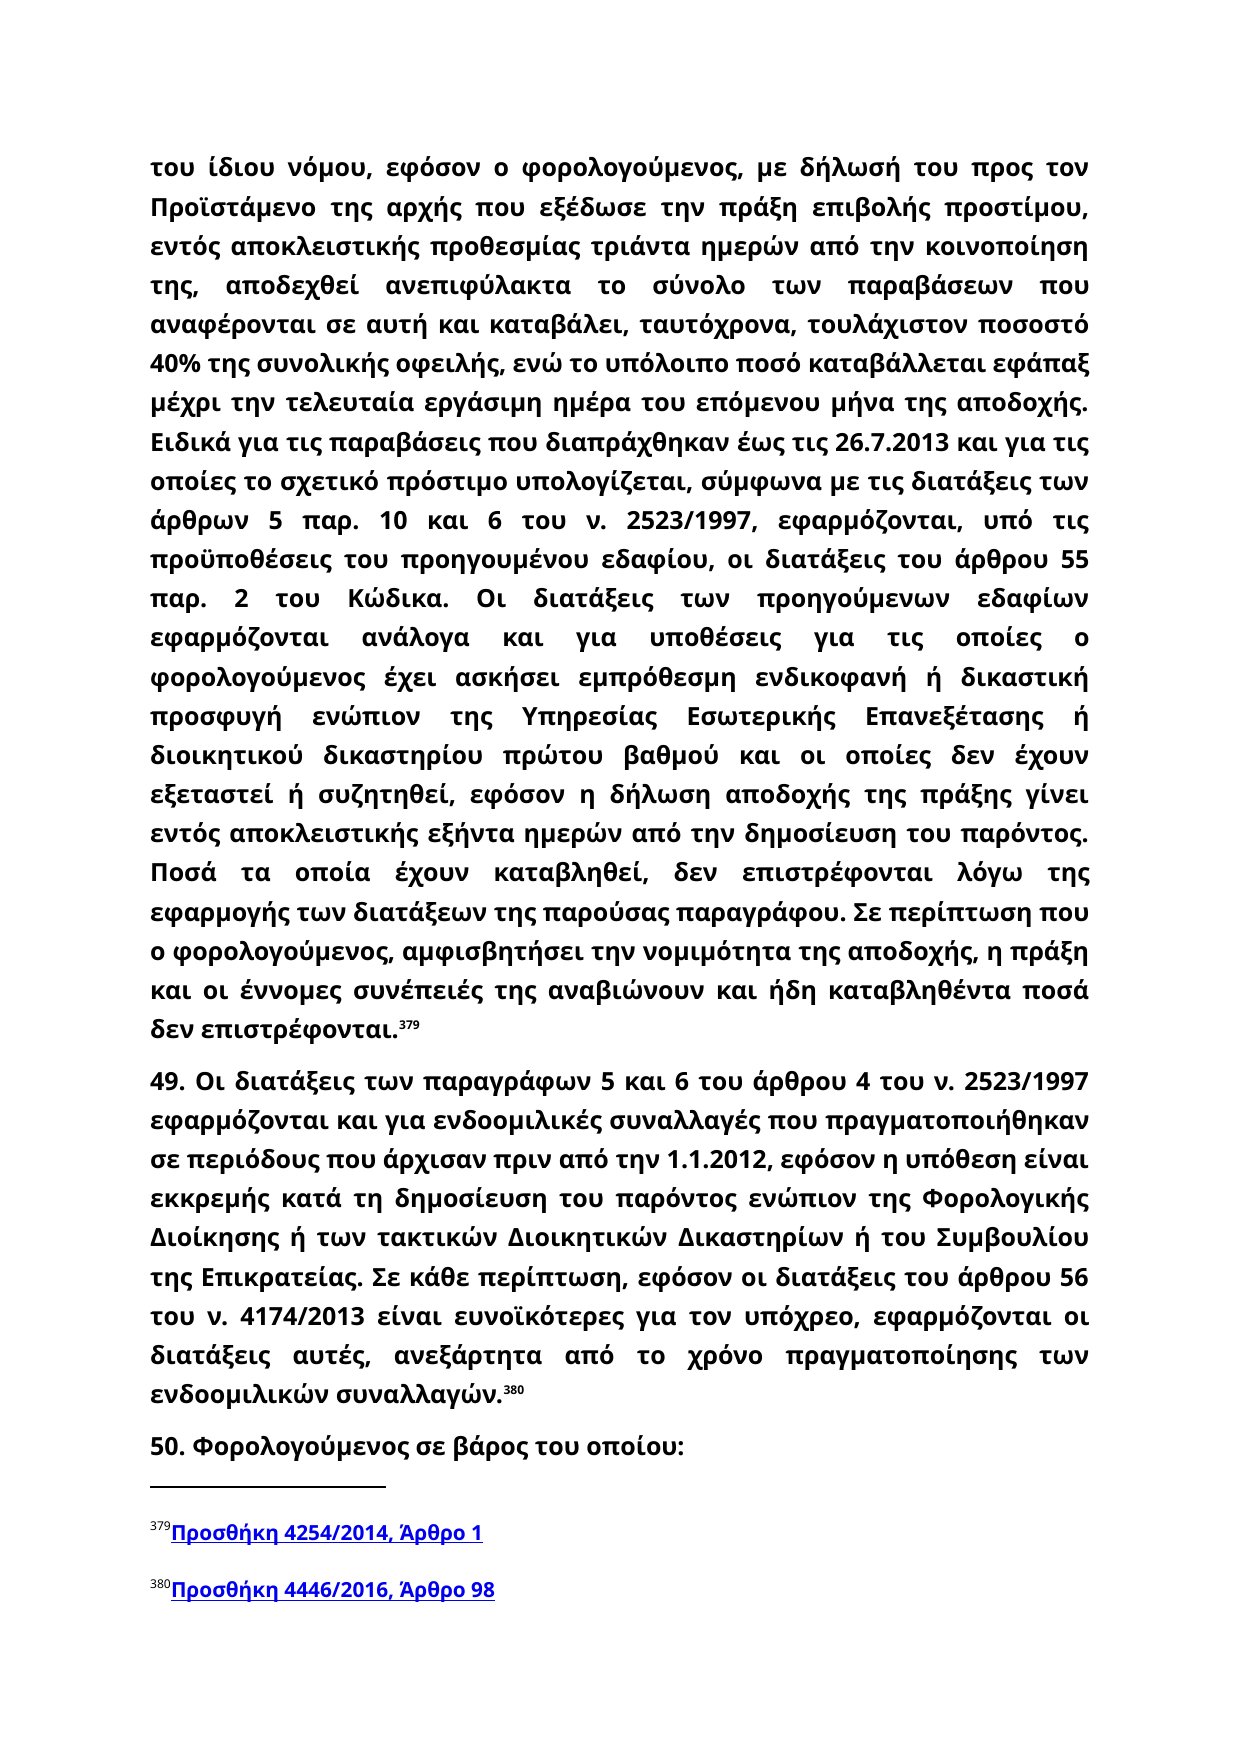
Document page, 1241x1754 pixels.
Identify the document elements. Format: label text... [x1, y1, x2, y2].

text Προσθήκη 4446/2016, Άρθρο 98 [150, 1576, 1090, 1604]
text του ίδιου νόμου, εφόσον ο φορολογούμενος, με δήλωσή του προς τον Προϊστάμενο της αρχής που εξέδωσε την πράξη επιβολής προστίμου, εντός αποκλειστικής προθεσμίας τριάντα ημερών από την κοινοποίηση της, αποδεχθεί ανεπιφύλακτα το σύνολο των παραβάσεων που αναφέρονται σε αυτή και καταβάλει, ταυτόχρονα, τουλάχιστον ποσοστό 40% της συνολικής οφειλής, ενώ το υπόλοιπο ποσό καταβάλλεται εφάπαξ μέχρι την τελευταία εργάσιμη ημέρα του επόμενου μήνα της αποδοχής. Ειδικά για τις παραβάσεις που διαπράχθηκαν έως τις 26.7.2013 και για τις οποίες το σχετικό πρόστιμο υπολογίζεται, σύμφωνα με τις διατάξεις των άρθρων 5 παρ. 10 και 6 του ν. 2523/1997, εφαρμόζονται, υπό τις προϋποθέσεις του προηγουμένου εδαφίου, οι διατάξεις του άρθρου 55 παρ. 2 του Κώδικα. Οι διατάξεις των προηγούμενων εδαφίων εφαρμόζονται ανάλογα και για υποθέσεις για τις οποίες ο φορολογούμενος έχει ασκήσει εμπρόθεσμη ενδικοφανή ή δικαστική προσφυγή ενώπιον της Υπηρεσίας Εσωτερικής Επανεξέτασης ή διοικητικού δικαστηρίου πρώτου βαθμού και οι οποίες δεν έχουν εξεταστεί ή συζητηθεί, εφόσον η δήλωση αποδοχής της πράξης γίνει εντός αποκλειστικής εξήντα ημερών από την δημοσίευση του παρόντος. Ποσά τα οποία έχουν καταβληθεί, δεν επιστρέφονται λόγω της εφαρμογής των διατάξεων της παρούσας παραγράφου. Σε περίπτωση που ο φορολογούμενος, αμφισβητήσει την νομιμότητα της αποδοχής, η πράξη και οι έννομες συνέπειές της αναβιώνουν και ήδη καταβληθέντα ποσά δεν επιστρέφονται. [150, 150, 1090, 1046]
text 49. Οι διατάξεις των παραγράφων 5 και 6 του άρθρου 4 του ν. 2523/1997 εφαρμόζονται και για ενδοομιλικές συναλλαγές που πραγματοποιήθηκαν σε περιόδους που άρχισαν πριν από την 1.1.2012, εφόσον η υπόθεση είναι εκκρεμής κατά τη δημοσίευση του παρόντος ενώπιον της Φορολογικής Διοίκησης ή των τακτικών Διοικητικών Δικαστηρίων ή του Συμβουλίου της Επικρατείας. Σε κάθε περίπτωση, εφόσον οι διατάξεις του άρθρου 56 του ν. 4174/2013 είναι ευνοϊκότερες για τον υπόχρεο, εφαρμόζονται οι διατάξεις αυτές, ανεξάρτητα από το χρόνο πραγματοποίησης των ενδοομιλικών συναλλαγών. [150, 1063, 1090, 1411]
text 50. Φορολογούμενος σε βάρος του οποίου: [150, 1428, 1090, 1462]
text Προσθήκη 4254/2014, Άρθρο 1 [150, 1518, 1090, 1546]
